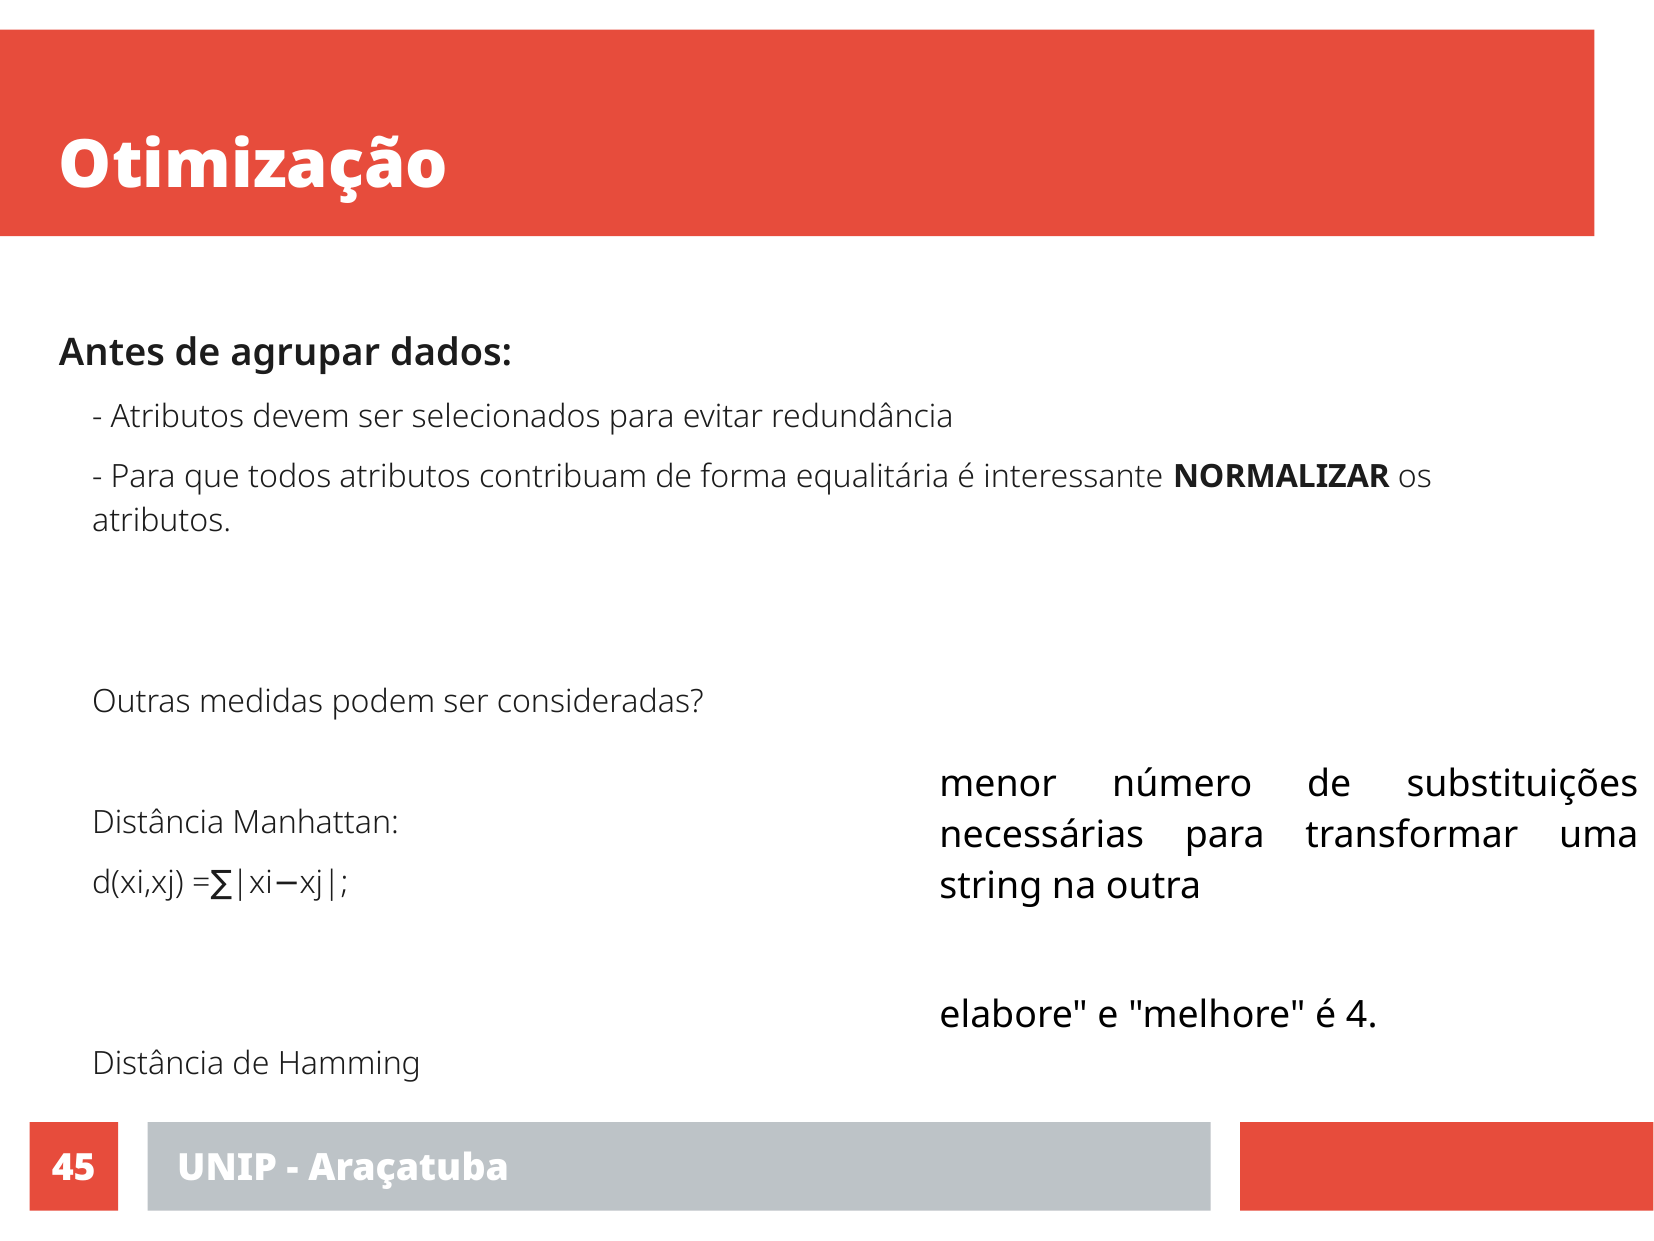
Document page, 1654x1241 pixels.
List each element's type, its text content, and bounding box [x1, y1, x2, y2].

list Antes de agrupar dados: - Atributos devem ser selecionados para evitar redundância - Para que todos atributos contribuam de forma equalitária é interessante NORMALIZAR os atributos. Outras medidas podem ser consideradas? Distância Manhattan: d(xi,xj) =∑|xi−xj|; Distância de Hamming [59, 324, 1565, 1093]
title Otimização [59, 59, 1595, 207]
text_box menor número de substituições necessárias para transformar uma string na outra elabore" e "melhore" é 4. [924, 748, 1654, 1056]
